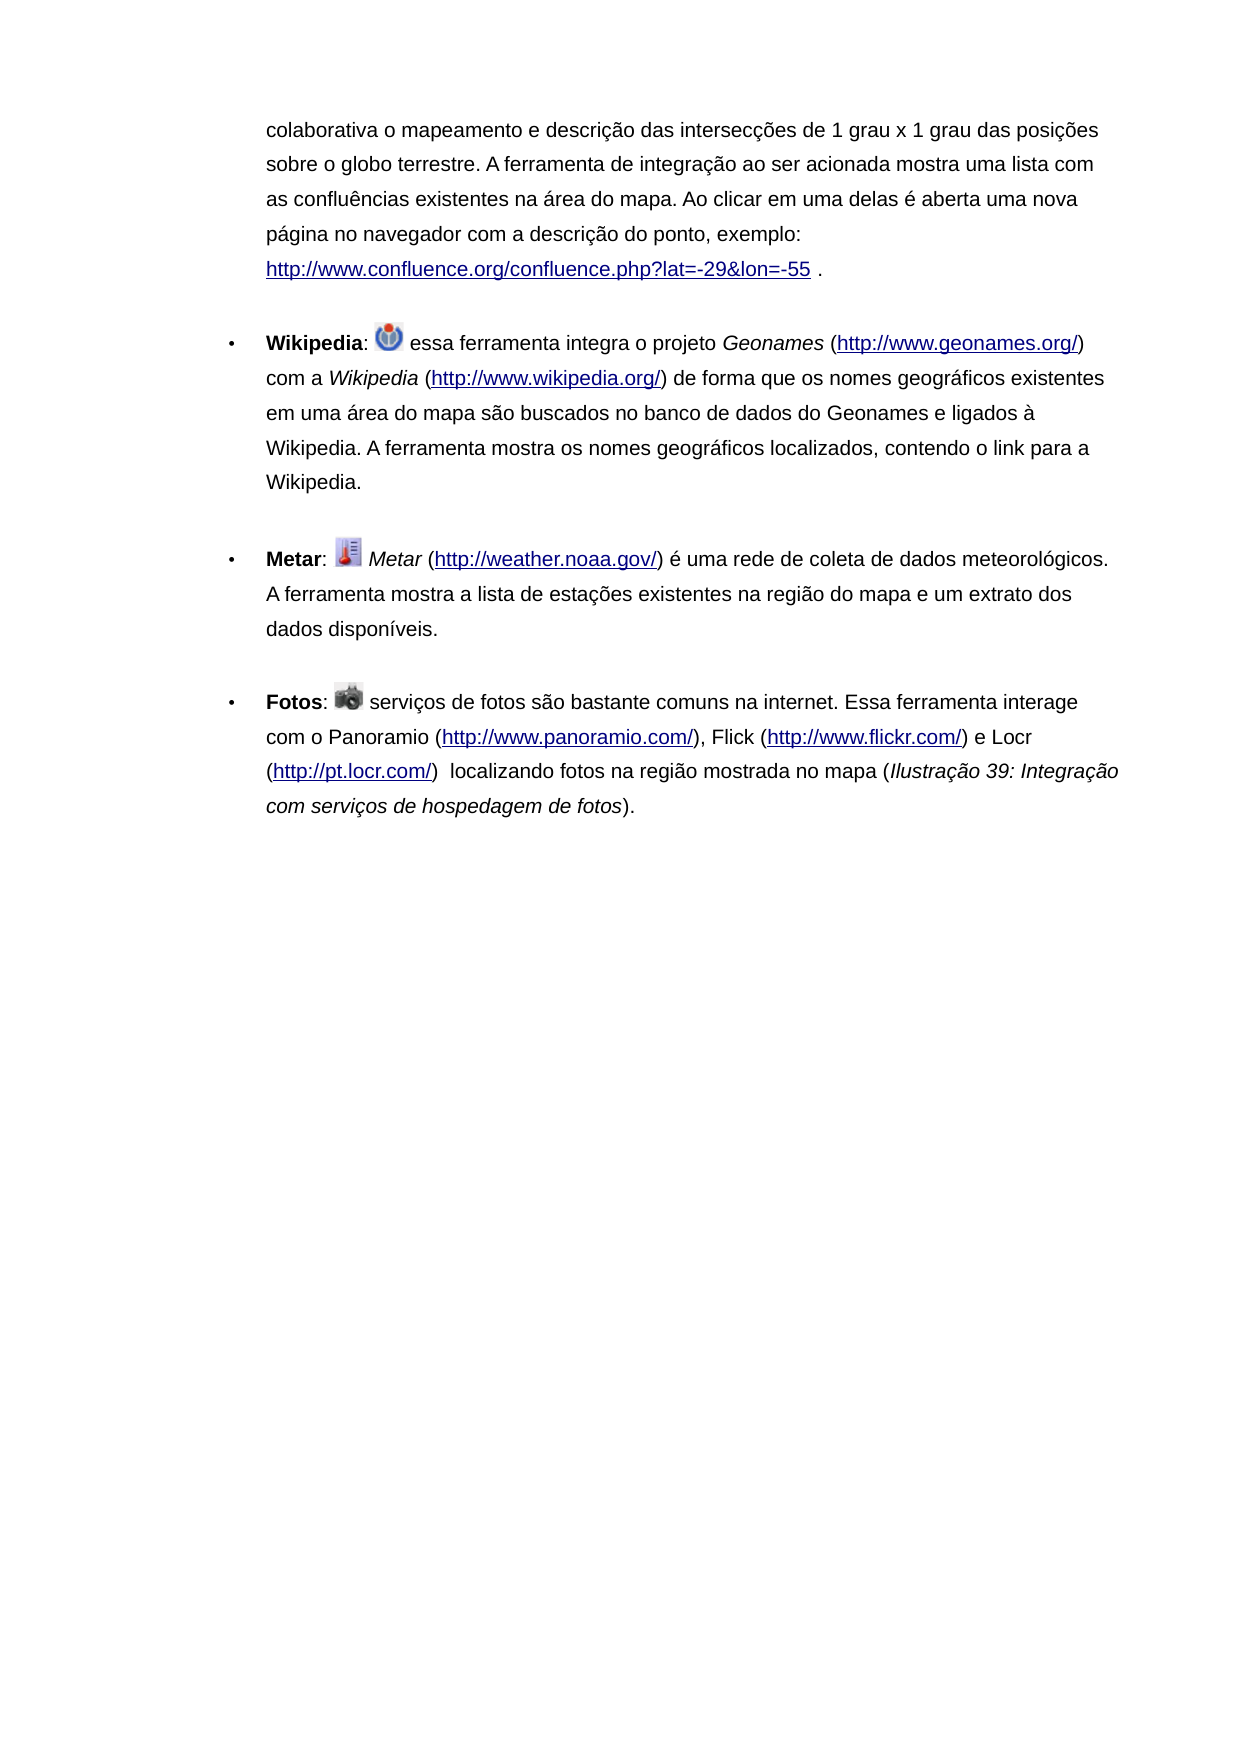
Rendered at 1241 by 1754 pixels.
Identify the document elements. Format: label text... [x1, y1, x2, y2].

picture [333, 535, 363, 567]
list Metar: Metar (http://weather.noaa.gov/) é uma rede de coleta de dados meteorológicos. A ferramenta mostra a lista de estações existentes na região do mapa e um extrato dos dados disponíveis. [228, 536, 1122, 640]
list Wikipedia: essa ferramenta integra o projeto Geonames (http://www.geonames.org/) com a Wikipedia (http://www.wikipedia.org/) de forma que os nomes geográficos existentes em uma área do mapa são buscados no banco de dados do Geonames e ligados à Wikipedia. A ferramenta mostra os nomes geográficos localizados, contendo o link para a Wikipedia. [228, 322, 1122, 494]
picture [334, 682, 364, 710]
list Fotos: serviços de fotos são bastante comuns na internet. Essa ferramenta interage com o Panoramio (http://www.panoramio.com/), Flick (http://www.flickr.com/) e Locr (http://pt.locr.com/) localizando fotos na região mostrada no mapa (Ilustração 39: Integração com serviços de hospedagem de fotos). [228, 682, 1122, 818]
list colaborativa o mapeamento e descrição das intersecções de 1 grau x 1 grau das posições sobre o globo terrestre. A ferramenta de integração ao ser acionada mostra uma lista com as confluências existentes na área do mapa. Ao clicar em uma delas é aberta uma nova página no navegador com a descrição do ponto, exemplo: http://www.confluence.org/confluence.php?lat=-29&lon=-55 . [228, 118, 1122, 281]
picture [374, 322, 404, 351]
